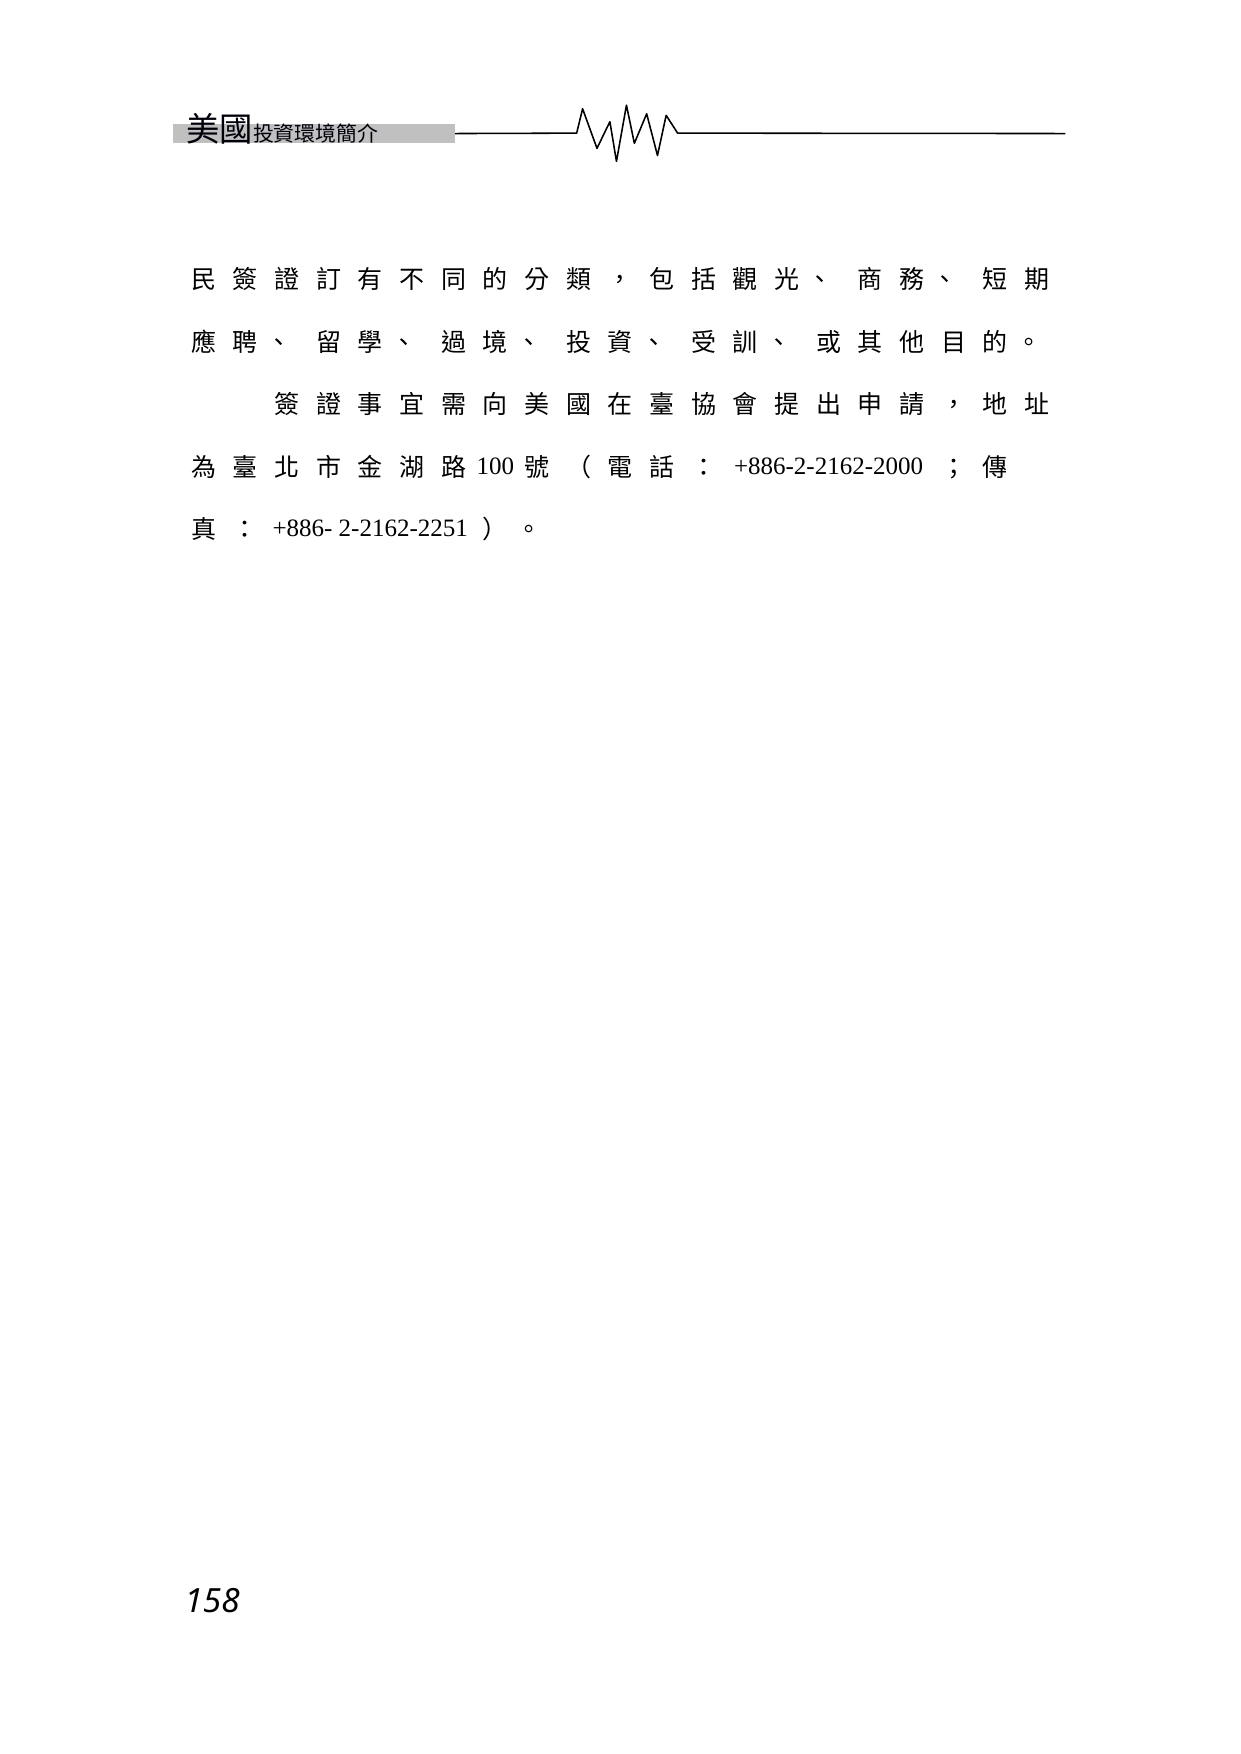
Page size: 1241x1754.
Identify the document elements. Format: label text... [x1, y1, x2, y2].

text 民簽證訂有不同的分類，包括觀光、商務、短期應聘、留學、過境、投資、受訓、或其他目的。 [183, 236, 1058, 361]
text 簽證事宜需向美國在臺協會提出申請，地址為臺北市金湖路100號（電話：+886-2-2162-2000；傳真：+886- 2-2162-2251）。 [183, 361, 1058, 549]
